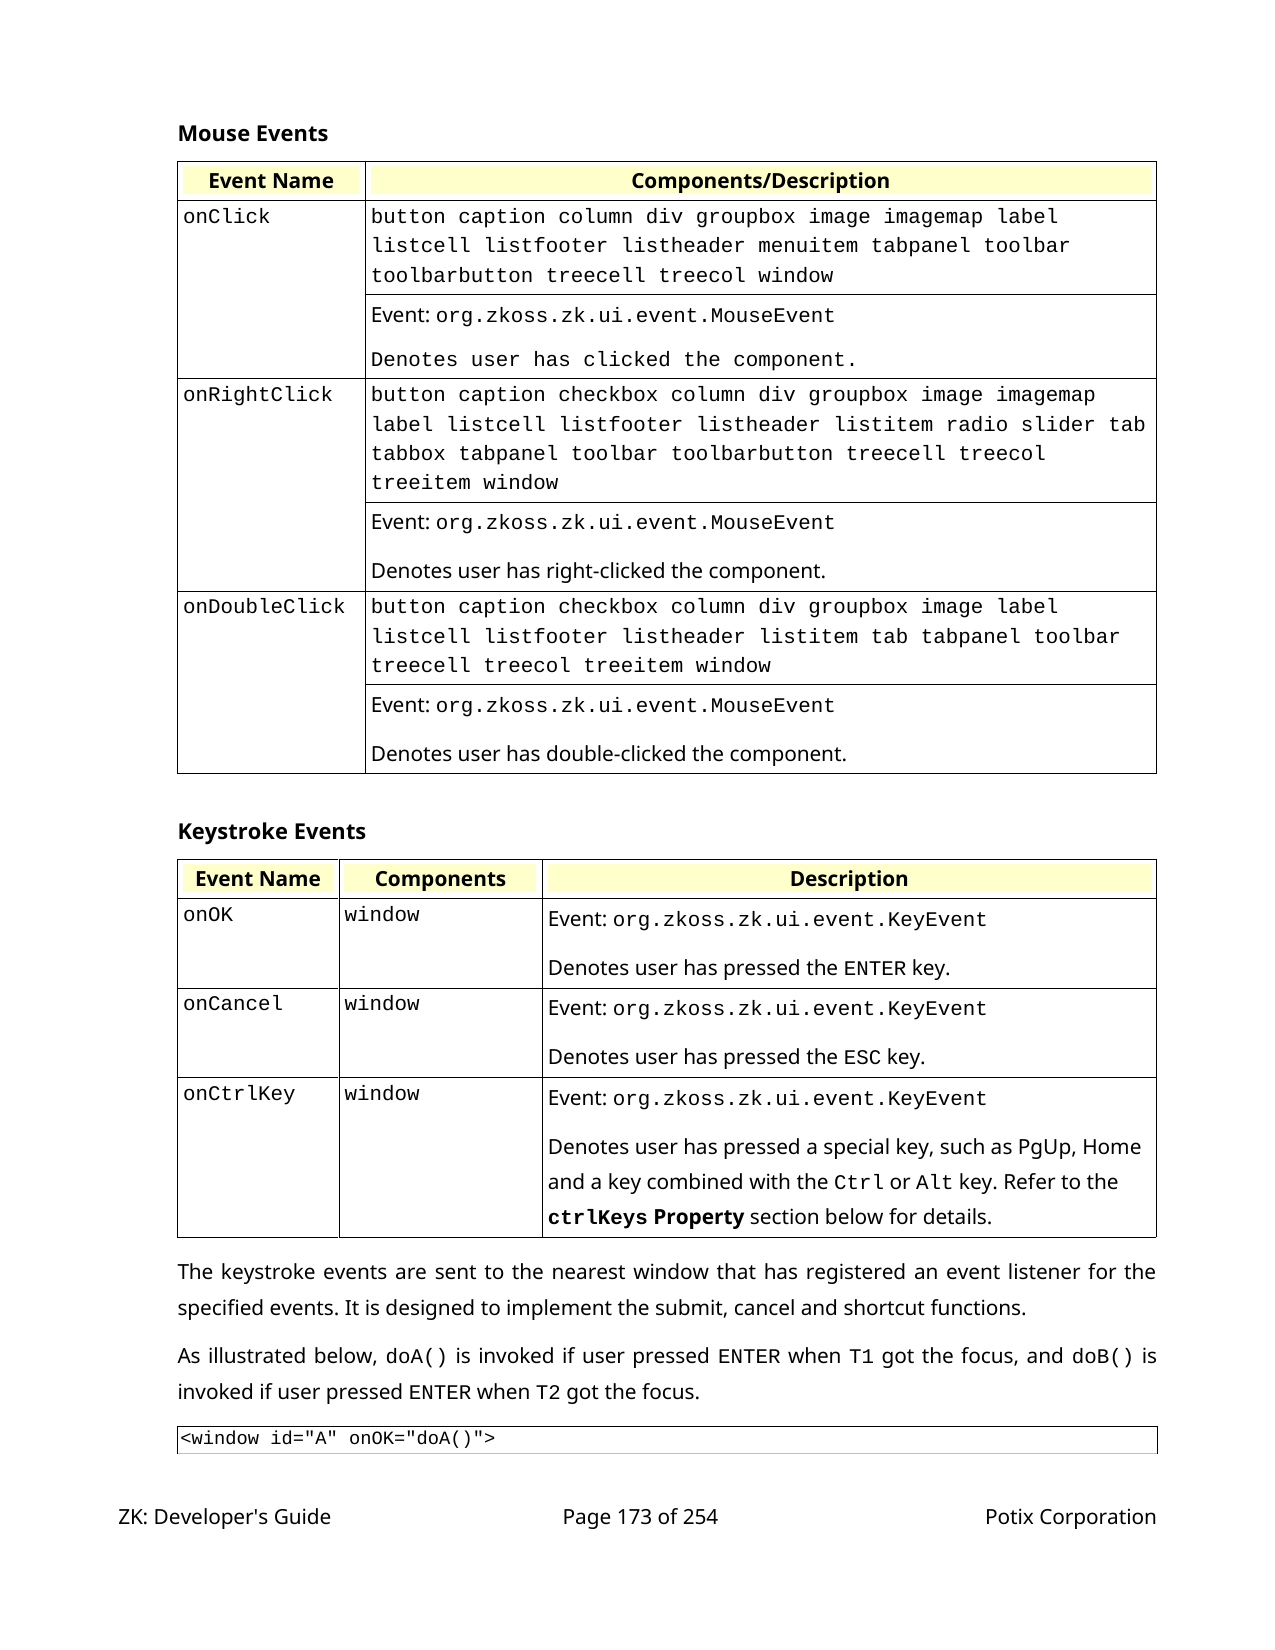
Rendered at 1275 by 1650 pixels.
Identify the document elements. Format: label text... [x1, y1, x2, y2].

table_cell onOK [178, 899, 338, 988]
table_cell onDoubleClick [178, 592, 365, 773]
table_header Components [340, 860, 542, 898]
table_cell onCtrlKey [178, 1078, 338, 1237]
text The keystroke events are sent to the nearest window that has registered an event listener for the specified events. It is designed to implement the submit, cancel and shortcut functions. [177, 1257, 1157, 1321]
table_header button caption checkbox column div groupbox image imagemap label listcell listfooter listheader listitem radio slider tab tabbox tabpanel toolbar toolbarbutton treecell treecol treeitem window [366, 379, 1156, 502]
table_cell window [340, 899, 542, 988]
table_header button caption checkbox column div groupbox image label listcell listfooter listheader listitem tab tabpanel toolbar treecell treecol treeitem window [366, 592, 1156, 684]
table_cell Event: org.zkoss.zk.ui.event.MouseEvent Denotes user has clicked the component. [366, 295, 1156, 378]
table_cell onClick [178, 201, 365, 378]
table_header button caption column div groupbox image imagemap label listcell listfooter listheader menuitem tabpanel toolbar toolbarbutton treecell treecol window [366, 201, 1156, 294]
table_cell Event: org.zkoss.zk.ui.event.MouseEvent Denotes user has right-clicked the component. [366, 503, 1156, 591]
table_header Event Name [178, 162, 365, 200]
table_header Components/Description [366, 162, 1156, 200]
text <window id="A" onOK="doA()"> [178, 1427, 1157, 1453]
table_cell Event: org.zkoss.zk.ui.event.KeyEvent Denotes user has pressed a special key, such as PgUp, Home and a key combined with the Ctrl or Alt key. Refer to the ctrlKeys Property section below for details. [543, 1078, 1156, 1237]
text As illustrated below, doA() is invoked if user pressed ENTER when T1 got the focus, and doB() is invoked if user pressed ENTER when T2 got the focus. [177, 1342, 1157, 1406]
table_cell Event: org.zkoss.zk.ui.event.KeyEvent Denotes user has pressed the ENTER key. [543, 899, 1156, 988]
table_cell Event: org.zkoss.zk.ui.event.MouseEvent Denotes user has double-clicked the component. [366, 685, 1156, 773]
subtitle Mouse Events [177, 118, 1157, 148]
table_cell onRightClick [178, 379, 365, 591]
table_cell onCancel [178, 989, 338, 1077]
table_cell window [340, 1078, 542, 1237]
subtitle Keystroke Events [177, 816, 1157, 846]
table_header Event Name [178, 860, 338, 898]
table_cell Event: org.zkoss.zk.ui.event.KeyEvent Denotes user has pressed the ESC key. [543, 989, 1156, 1077]
table_header Description [543, 860, 1156, 898]
table_cell window [340, 989, 542, 1077]
